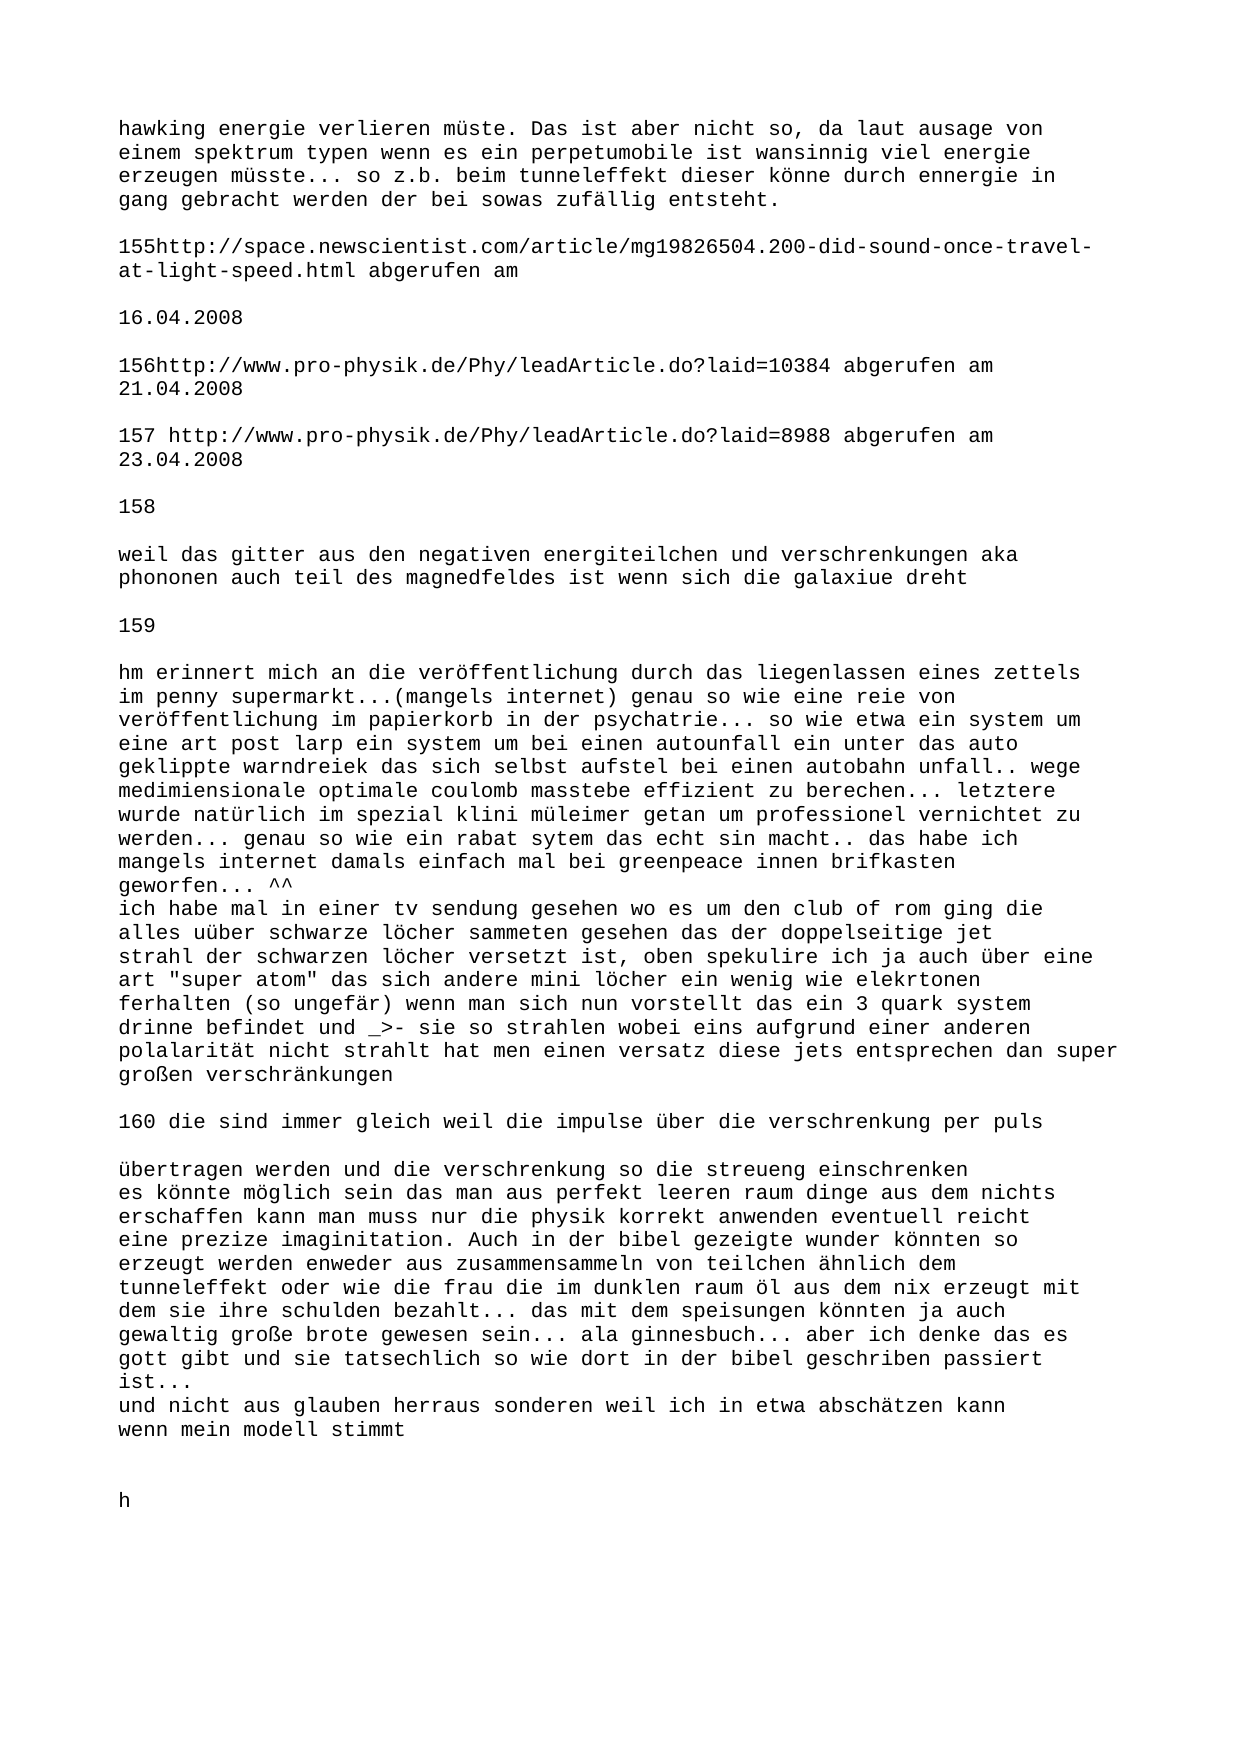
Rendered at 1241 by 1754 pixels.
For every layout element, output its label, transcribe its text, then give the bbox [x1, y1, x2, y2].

text es könnte möglich sein das man aus perfekt leeren raum dinge aus dem nichts [118, 1182, 1122, 1206]
text tunneleffekt oder wie die frau die im dunklen raum öl aus dem nix erzeugt mit [118, 1277, 1122, 1300]
text 16.04.2008 [118, 307, 1122, 331]
text erzeugen müsste... so z.b. beim tunneleffekt dieser könne durch ennergie in [118, 165, 1122, 189]
text geklippte warndreiek das sich selbst aufstel bei einen autobahn unfall.. wege [118, 757, 1122, 780]
text veröffentlichung im papierkorb in der psychatrie... so wie etwa ein system um [118, 709, 1122, 733]
text polalarität nicht strahlt hat men einen versatz diese jets entsprechen dan super [118, 1040, 1122, 1064]
text art "super atom" das sich andere mini löcher ein wenig wie elekrtonen [118, 969, 1122, 993]
text phononen auch teil des magnedfeldes ist wenn sich die galaxiue dreht [118, 567, 1122, 591]
text erzeugt werden enweder aus zusammensammeln von teilchen ähnlich dem [118, 1253, 1122, 1277]
text 155http://space.newscientist.com/article/mg19826504.200-did-sound-once-travel-at-light-speed.html abgerufen am [118, 236, 1122, 284]
text geworfen... ^^ [118, 875, 1122, 898]
text weil das gitter aus den negativen energiteilchen und verschrenkungen aka [118, 544, 1122, 567]
text 160 die sind immer gleich weil die impulse über die verschrenkung per puls [118, 1111, 1122, 1135]
text eine prezize imaginitation. Auch in der bibel gezeigte wunder könnten so [118, 1229, 1122, 1253]
text strahl der schwarzen löcher versetzt ist, oben spekulire ich ja auch über eine [118, 946, 1122, 969]
text einem spektrum typen wenn es ein perpetumobile ist wansinnig viel energie [118, 142, 1122, 165]
text 156http://www.pro-physik.de/Phy/leadArticle.do?laid=10384 abgerufen am 21.04.2008 [118, 354, 1122, 402]
text dem sie ihre schulden bezahlt... das mit dem speisungen könnten ja auch [118, 1300, 1122, 1324]
text und nicht aus glauben herraus sonderen weil ich in etwa abschätzen kann [118, 1395, 1122, 1419]
text werden... genau so wie ein rabat sytem das echt sin macht.. das habe ich [118, 827, 1122, 851]
text gewaltig große brote gewesen sein... ala ginnesbuch... aber ich denke das es [118, 1324, 1122, 1348]
text h [118, 1489, 1122, 1513]
text hawking energie verlieren müste. Das ist aber nicht so, da laut ausage von [118, 118, 1122, 142]
text medimiensionale optimale coulomb masstebe effizient zu berechen... letztere [118, 780, 1122, 804]
text eine art post larp ein system um bei einen autounfall ein unter das auto [118, 733, 1122, 757]
text übertragen werden und die verschrenkung so die streueng einschrenken [118, 1158, 1122, 1182]
text ich habe mal in einer tv sendung gesehen wo es um den club of rom ging die [118, 898, 1122, 922]
text alles uüber schwarze löcher sammeten gesehen das der doppelseitige jet [118, 922, 1122, 946]
text wurde natürlich im spezial klini müleimer getan um professionel vernichtet zu [118, 804, 1122, 827]
text wenn mein modell stimmt [118, 1419, 1122, 1442]
text gang gebracht werden der bei sowas zufällig entsteht. [118, 189, 1122, 213]
text im penny supermarkt...(mangels internet) genau so wie eine reie von [118, 686, 1122, 709]
text ferhalten (so ungefär) wenn man sich nun vorstellt das ein 3 quark system [118, 993, 1122, 1017]
text gott gibt und sie tatsechlich so wie dort in der bibel geschriben passiert ist... [118, 1348, 1122, 1395]
text hm erinnert mich an die veröffentlichung durch das liegenlassen eines zettels [118, 662, 1122, 686]
text 159 [118, 615, 1122, 638]
text großen verschränkungen [118, 1064, 1122, 1088]
text erschaffen kann man muss nur die physik korrekt anwenden eventuell reicht [118, 1206, 1122, 1229]
text 157 http://www.pro-physik.de/Phy/leadArticle.do?laid=8988 abgerufen am 23.04.2008 [118, 426, 1122, 473]
text 158 [118, 496, 1122, 520]
text drinne befindet und _>- sie so strahlen wobei eins aufgrund einer anderen [118, 1017, 1122, 1040]
text mangels internet damals einfach mal bei greenpeace innen brifkasten [118, 851, 1122, 875]
